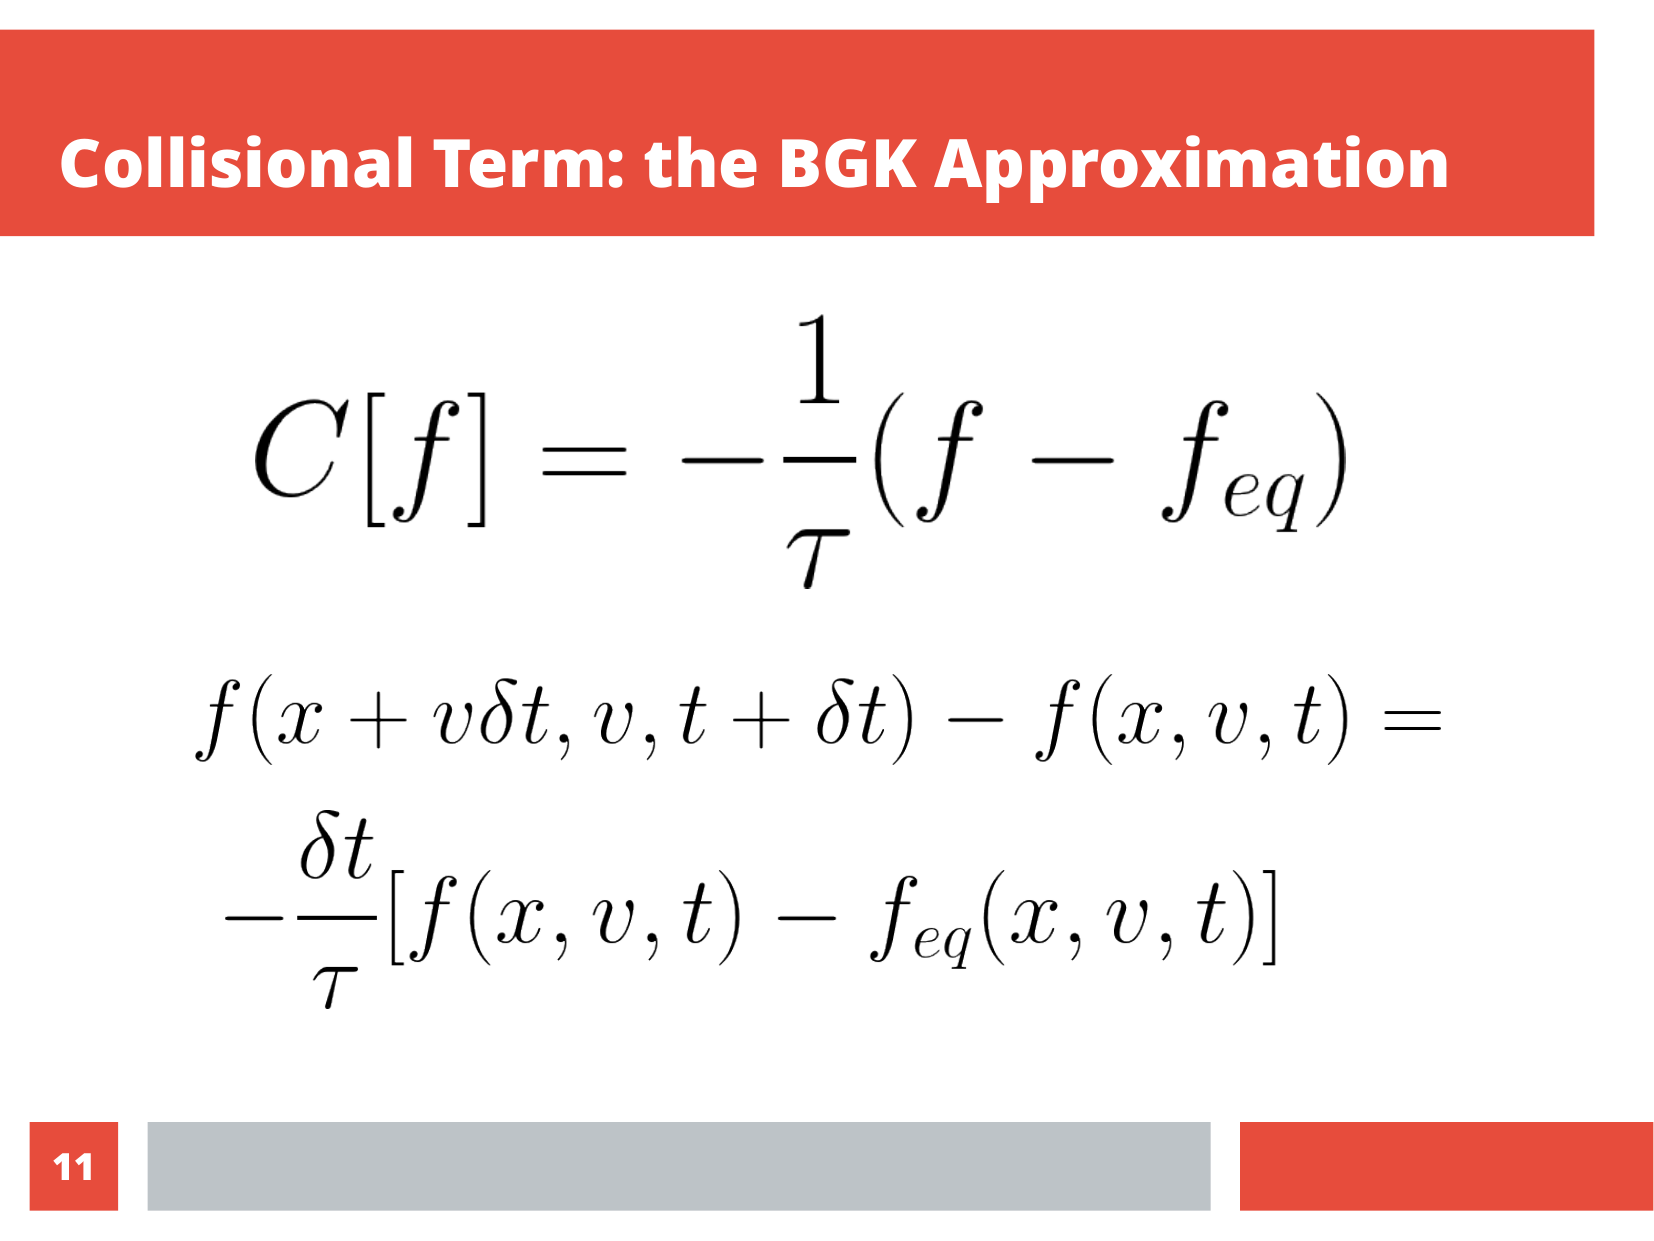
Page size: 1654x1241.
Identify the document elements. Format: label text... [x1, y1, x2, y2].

title Collisional Term: the BGK Approximation [59, 59, 1595, 207]
picture [195, 674, 1441, 766]
picture [255, 314, 1346, 589]
picture [225, 810, 1276, 1009]
